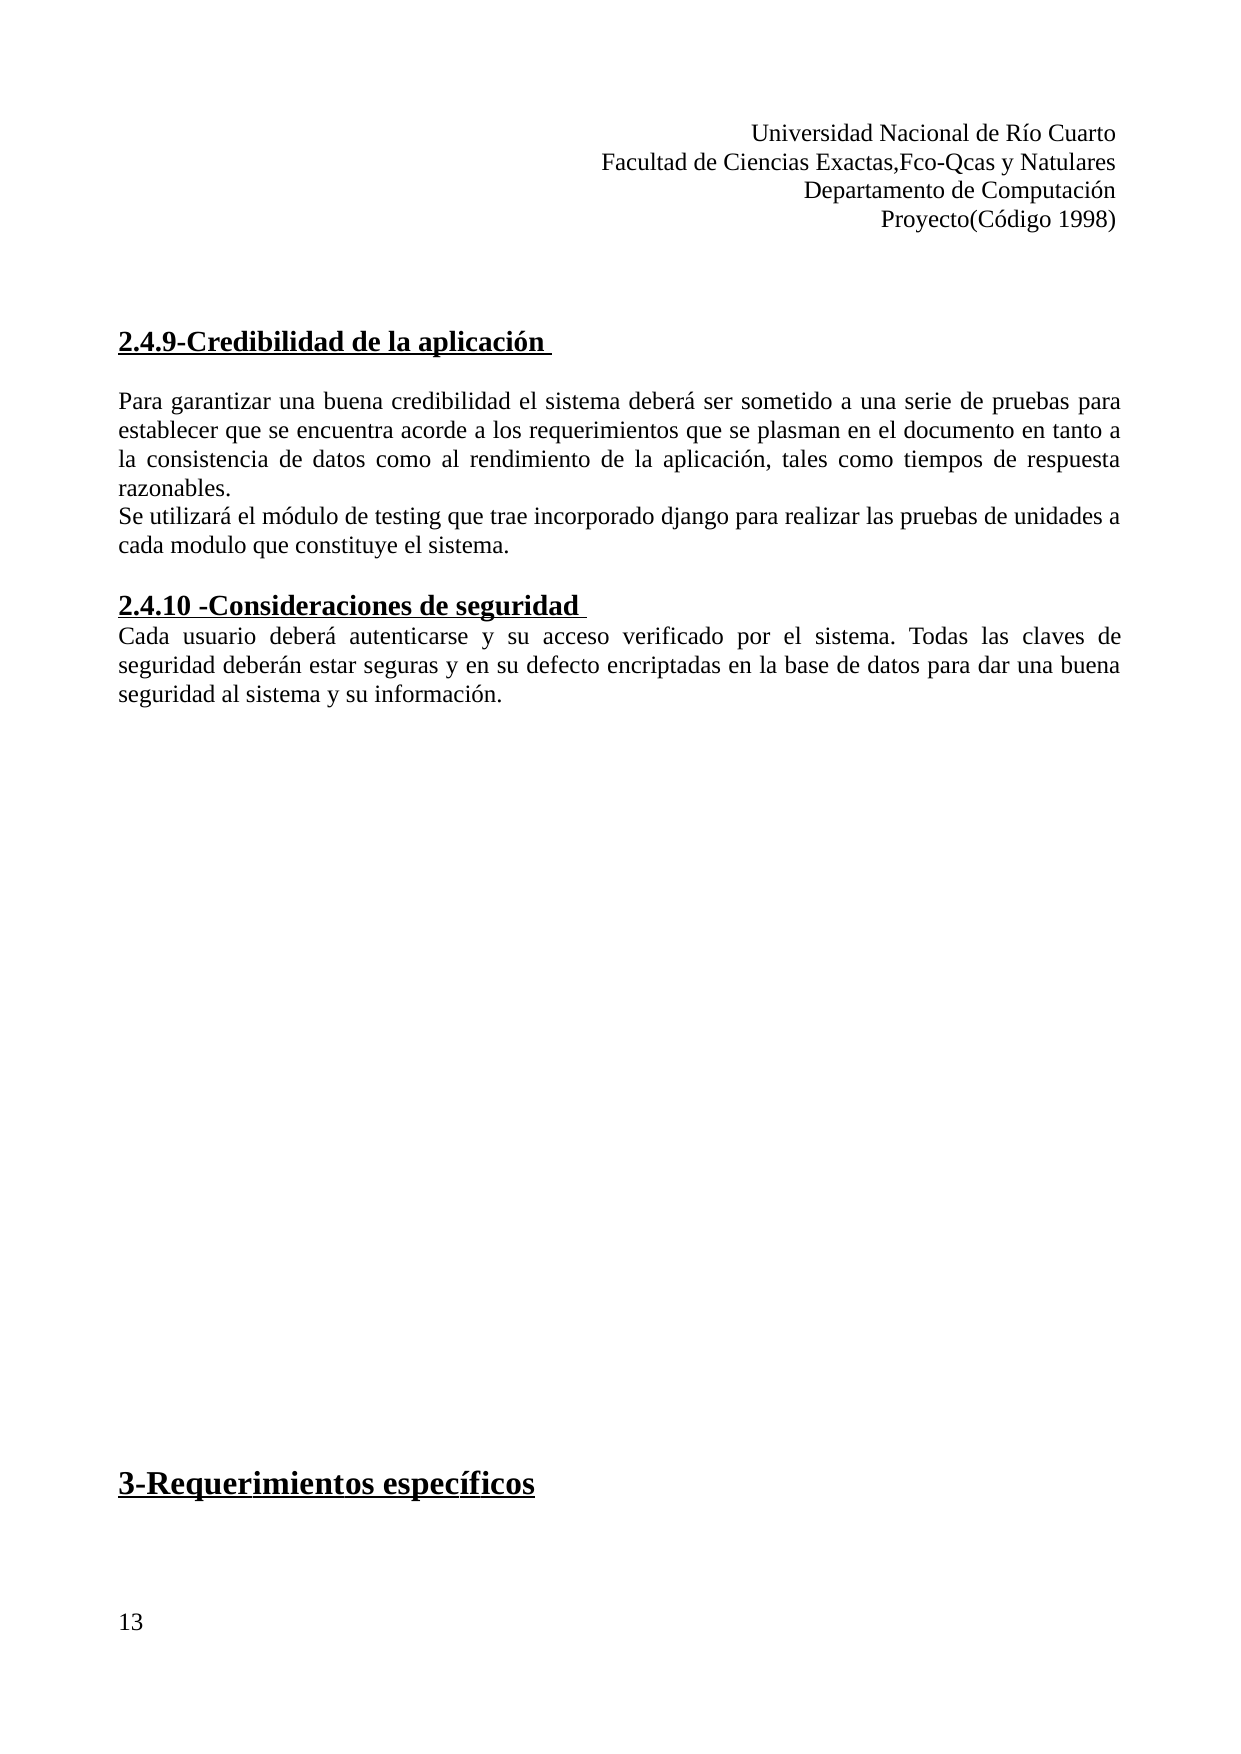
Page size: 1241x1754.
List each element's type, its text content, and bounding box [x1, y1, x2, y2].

text 2.4.10 -Consideraciones de seguridad [118, 588, 1122, 621]
text Para garantizar una buena credibilidad el sistema deberá ser sometido a una serie de pruebas para establecer que se encuentra acorde a los requerimientos que se plasman en el documento en tanto a la consistencia de datos como al rendimiento de la aplicación, tales como tiempos de respuesta razonables. [118, 386, 1122, 501]
text 3-Requerimientos específicos [118, 1463, 1117, 1501]
text 2.4.9-Credibilidad de la aplicación [118, 324, 1122, 358]
text Se utilizará el módulo de testing que trae incorporado django para realizar las pruebas de unidades a cada modulo que constituye el sistema. [118, 501, 1122, 559]
text Cada usuario deberá autenticarse y su acceso verificado por el sistema. Todas las claves de seguridad deberán estar seguras y en su defecto encriptadas en la base de datos para dar una buena seguridad al sistema y su información. [118, 621, 1122, 707]
